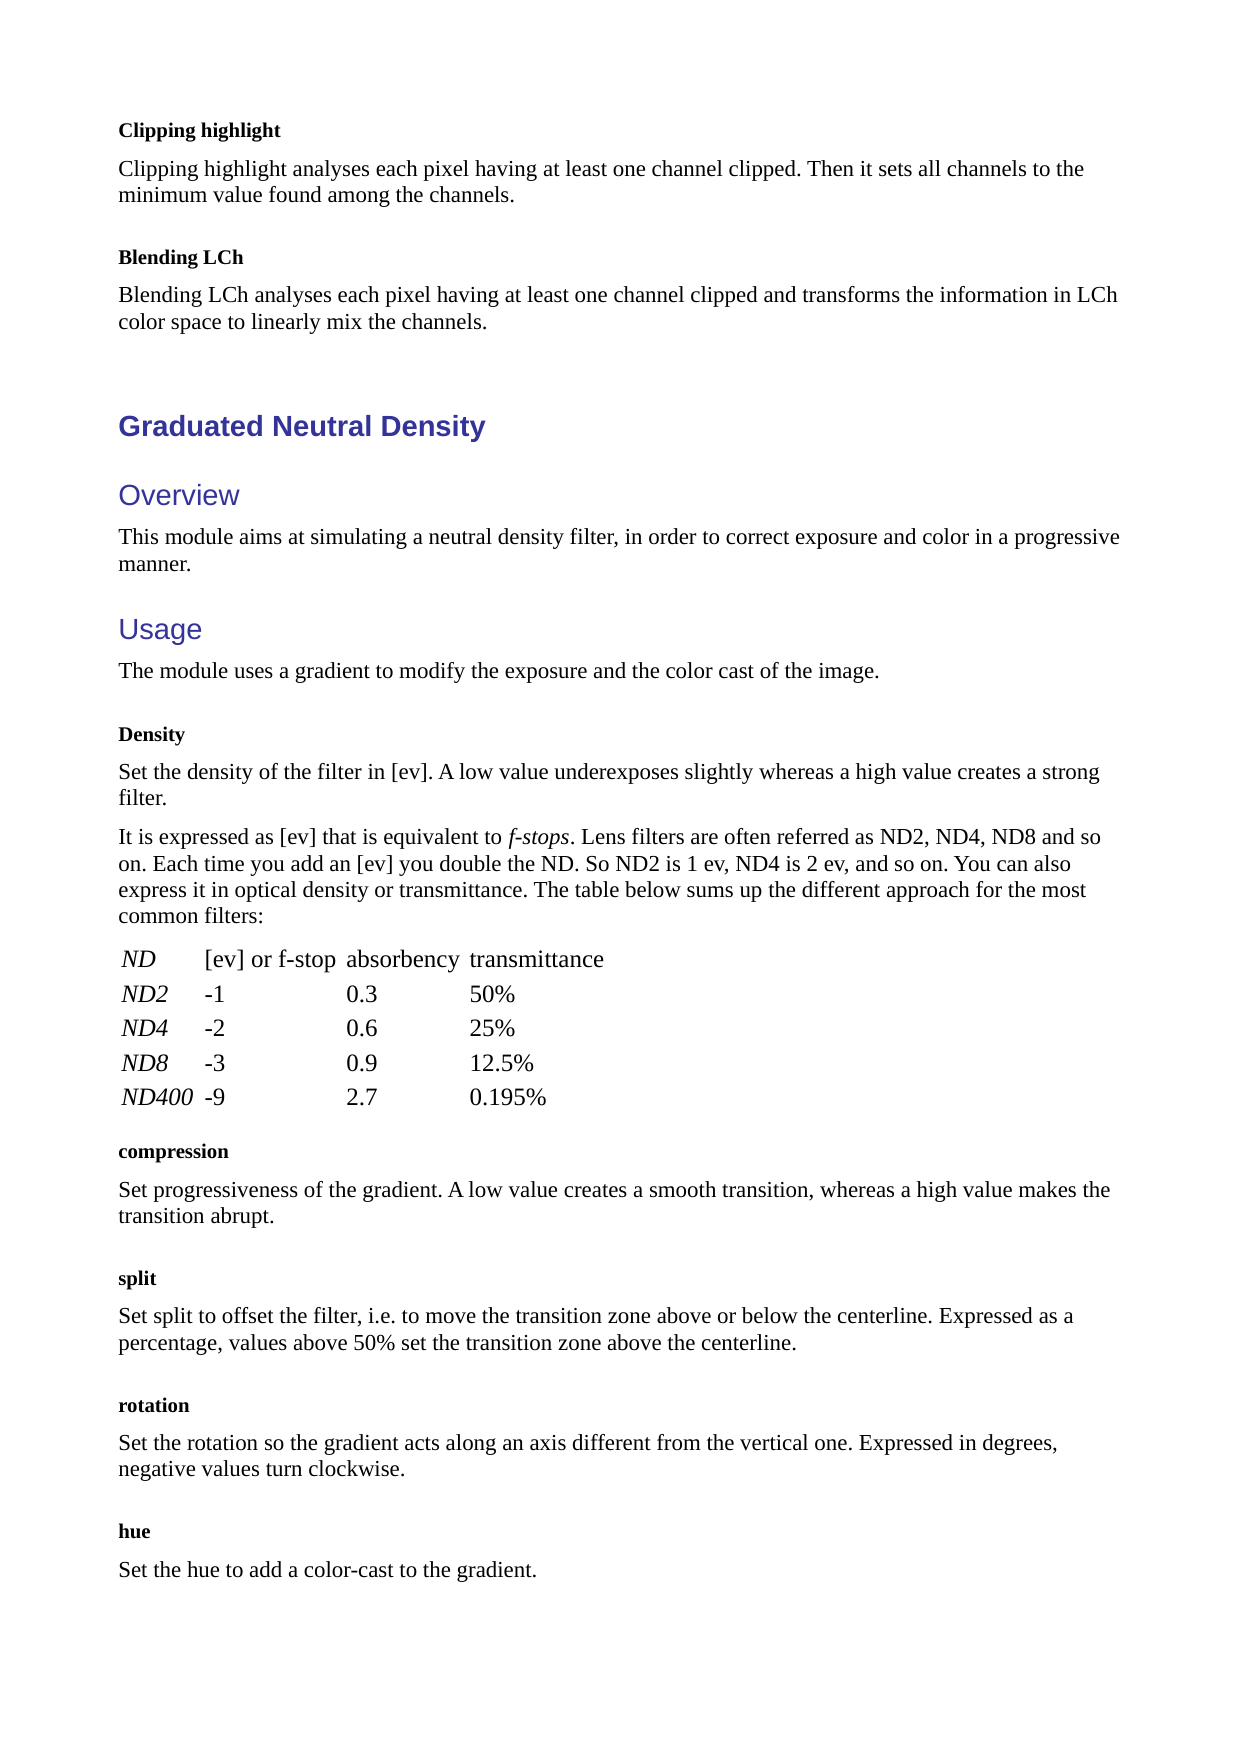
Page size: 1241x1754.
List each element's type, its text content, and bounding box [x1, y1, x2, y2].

subtitle Density [118, 721, 1122, 746]
table_cell -1 [201, 976, 343, 1010]
table_cell 0.195% [466, 1080, 615, 1114]
table_header ND [118, 941, 201, 976]
text Blending LCh analyses each pixel having at least one channel clipped and transforms the information in LCh color space to linearly mix the channels. [118, 281, 1122, 334]
text This module aims at simulating a neutral density filter, in order to correct exposure and color in a progressive manner. [118, 523, 1122, 576]
subtitle Overview [118, 478, 1122, 512]
table_header transmittance [466, 941, 615, 976]
table_cell -3 [201, 1045, 343, 1079]
subtitle Graduated Neutral Density [118, 409, 1122, 443]
subtitle Clipping highlight [118, 118, 1122, 142]
table_cell 12.5% [466, 1045, 615, 1079]
table_cell ND4 [118, 1010, 201, 1045]
subtitle hue [118, 1519, 1122, 1543]
table_cell -2 [201, 1010, 343, 1045]
subtitle Blending LCh [118, 245, 1122, 269]
table_cell ND400 [118, 1080, 201, 1114]
text Clipping highlight analyses each pixel having at least one channel clipped. Then it sets all channels to the minimum value found among the channels. [118, 155, 1122, 207]
table_cell 50% [466, 976, 615, 1010]
text Set the density of the filter in [ev]. A low value underexposes slightly whereas a high value creates a strong filter. [118, 758, 1122, 811]
subtitle rotation [118, 1393, 1122, 1417]
text Set the rotation so the gradient acts along an axis different from the vertical one. Expressed in degrees, negative values turn clockwise. [118, 1429, 1122, 1482]
table_cell -9 [201, 1080, 343, 1114]
table_cell 0.9 [343, 1045, 466, 1079]
text Set the hue to add a color-cast to the gradient. [118, 1556, 1122, 1582]
table_header absorbency [343, 941, 466, 976]
subtitle compression [118, 1139, 1122, 1163]
table_cell 25% [466, 1010, 615, 1045]
table_cell ND8 [118, 1045, 201, 1079]
text The module uses a gradient to modify the exposure and the color cast of the image. [118, 658, 1122, 684]
table_cell ND2 [118, 976, 201, 1010]
subtitle Usage [118, 612, 1122, 646]
table_header [ev] or f-stop [201, 941, 343, 976]
table_cell 0.3 [343, 976, 466, 1010]
text It is expressed as [ev] that is equivalent to f-stops. Lens filters are often referred as ND2, ND4, ND8 and so on. Each time you add an [ev] you double the ND. So ND2 is 1 ev, ND4 is 2 ev, and so on. You can also express it in optical density or transmittance. The table below sums up the different approach for the most common filters: [118, 823, 1122, 929]
text Set split to offset the filter, i.e. to move the transition zone above or below the centerline. Expressed as a percentage, values above 50% set the transition zone above the centerline. [118, 1302, 1122, 1355]
text Set progressiveness of the gradient. A low value creates a smooth transition, whereas a high value makes the transition abrupt. [118, 1176, 1122, 1228]
table_cell 0.6 [343, 1010, 466, 1045]
subtitle split [118, 1266, 1122, 1290]
table_cell 2.7 [343, 1080, 466, 1114]
